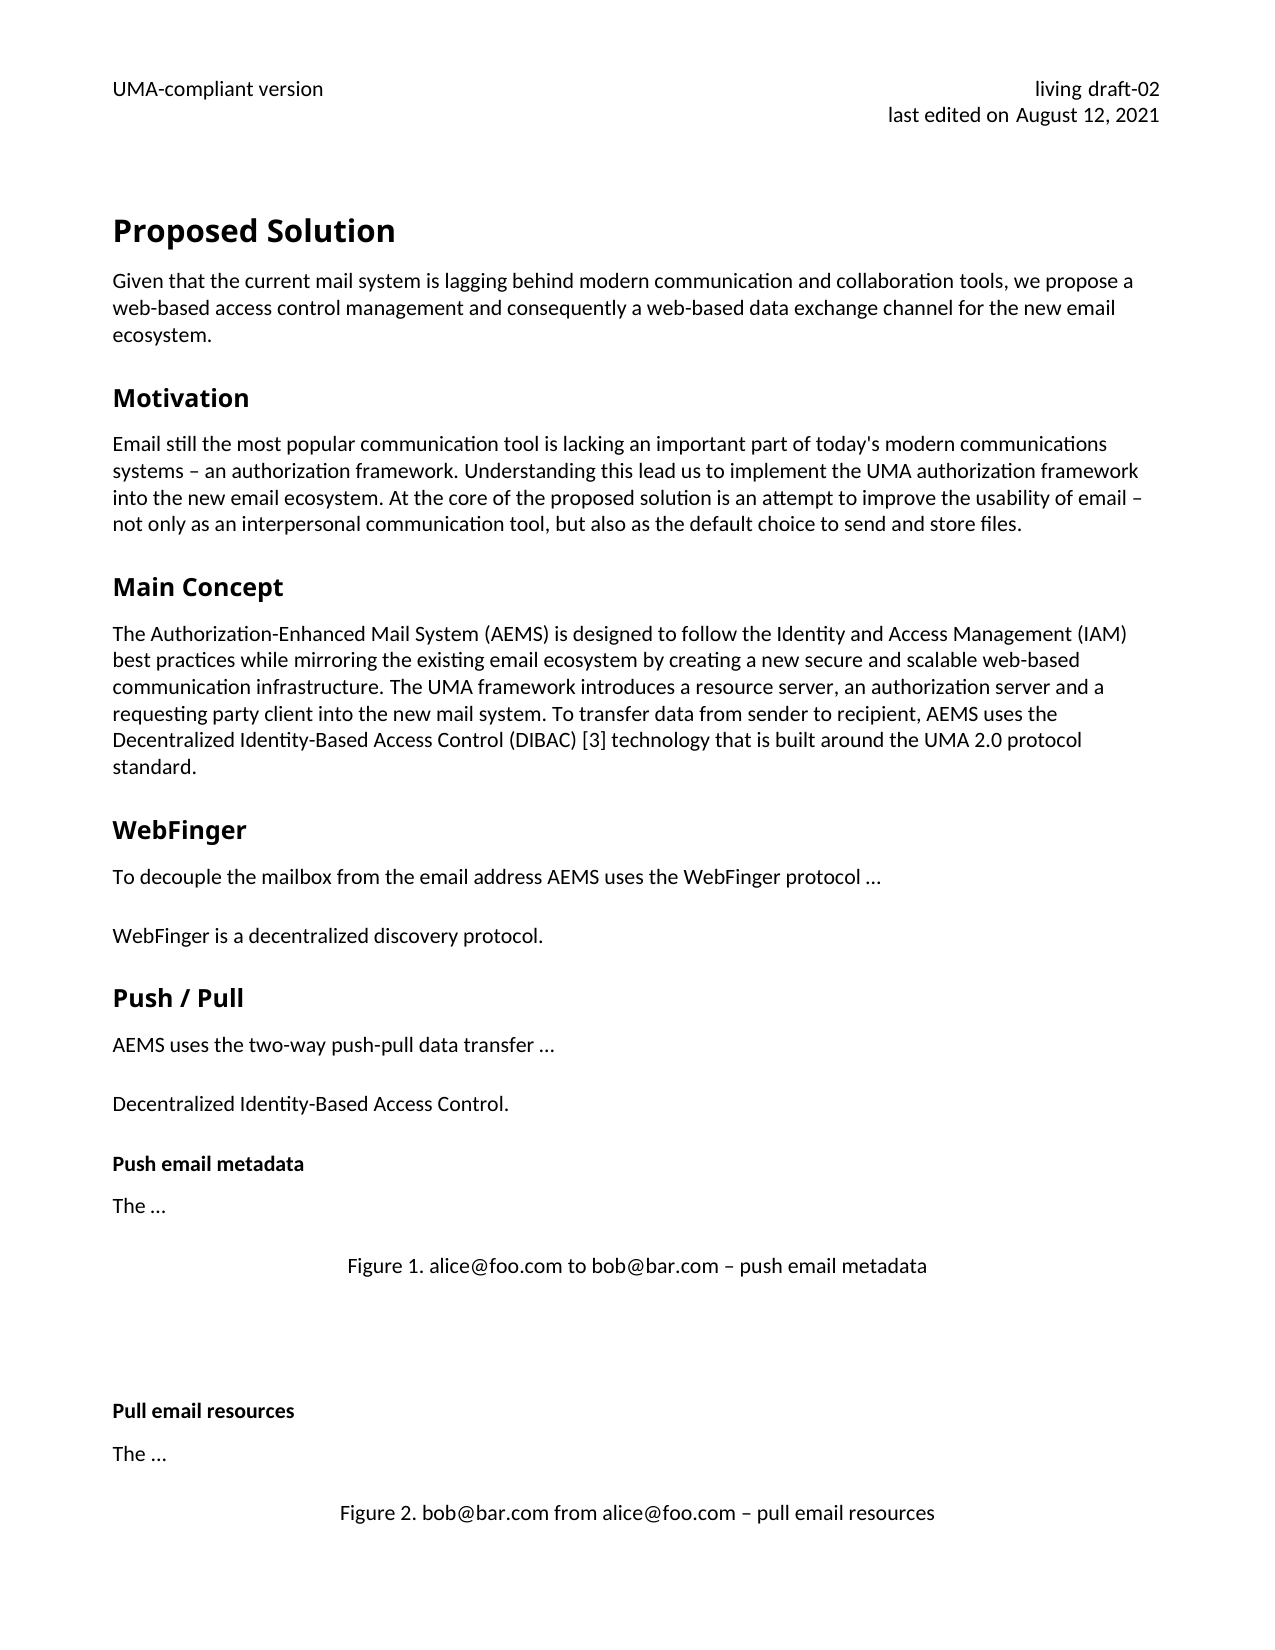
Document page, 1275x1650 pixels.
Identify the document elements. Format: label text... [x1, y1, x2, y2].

text Main Concept [112, 570, 1162, 604]
text Pull email resources [112, 1397, 1162, 1423]
text The ... [112, 1440, 1162, 1466]
text Motivation [112, 380, 1162, 414]
text AEMS uses the two-way push-pull data transfer … [112, 1031, 1162, 1058]
text Proposed Solution [112, 209, 1162, 251]
text Figure 1. alice@foo.com to bob@bar.com – push email metadata [112, 1252, 1162, 1278]
text Push email metadata [112, 1150, 1162, 1176]
text The Authorization-Enhanced Mail System (AEMS) is designed to follow the Identity and Access Management (IAM) best practices while mirroring the existing email ecosystem by creating a new secure and scalable web-based communication infrastructure. The UMA framework introduces a resource server, an authorization server and a requesting party client into the new mail system. To transfer data from sender to recipient, AEMS uses the Decentralized Identity-Based Access Control (DIBAC) [3] technology that is built around the UMA 2.0 protocol standard. [112, 620, 1162, 780]
text Email still the most popular communication tool is lacking an important part of today's modern communications systems – an authorization framework. Understanding this lead us to implement the UMA authorization framework into the new email ecosystem. At the core of the proposed solution is an attempt to improve the usability of email – not only as an interpersonal communication tool, but also as the default choice to send and store files. [112, 431, 1162, 537]
text Figure 2. bob@bar.com from alice@foo.com – pull email resources [112, 1499, 1162, 1526]
text WebFinger is a decentralized discovery protocol. [112, 922, 1162, 949]
text Given that the current mail system is lagging behind modern communication and collaboration tools, we propose a web-based access control management and consequently a web-based data exchange channel for the new email ecosystem. [112, 268, 1162, 348]
text The … [112, 1193, 1162, 1219]
text Decentralized Identity-Based Access Control. [112, 1091, 1162, 1117]
text To decouple the mailbox from the email address AEMS uses the WebFinger protocol … [112, 863, 1162, 889]
text WebFinger [112, 812, 1162, 847]
text Push / Pull [112, 981, 1162, 1015]
